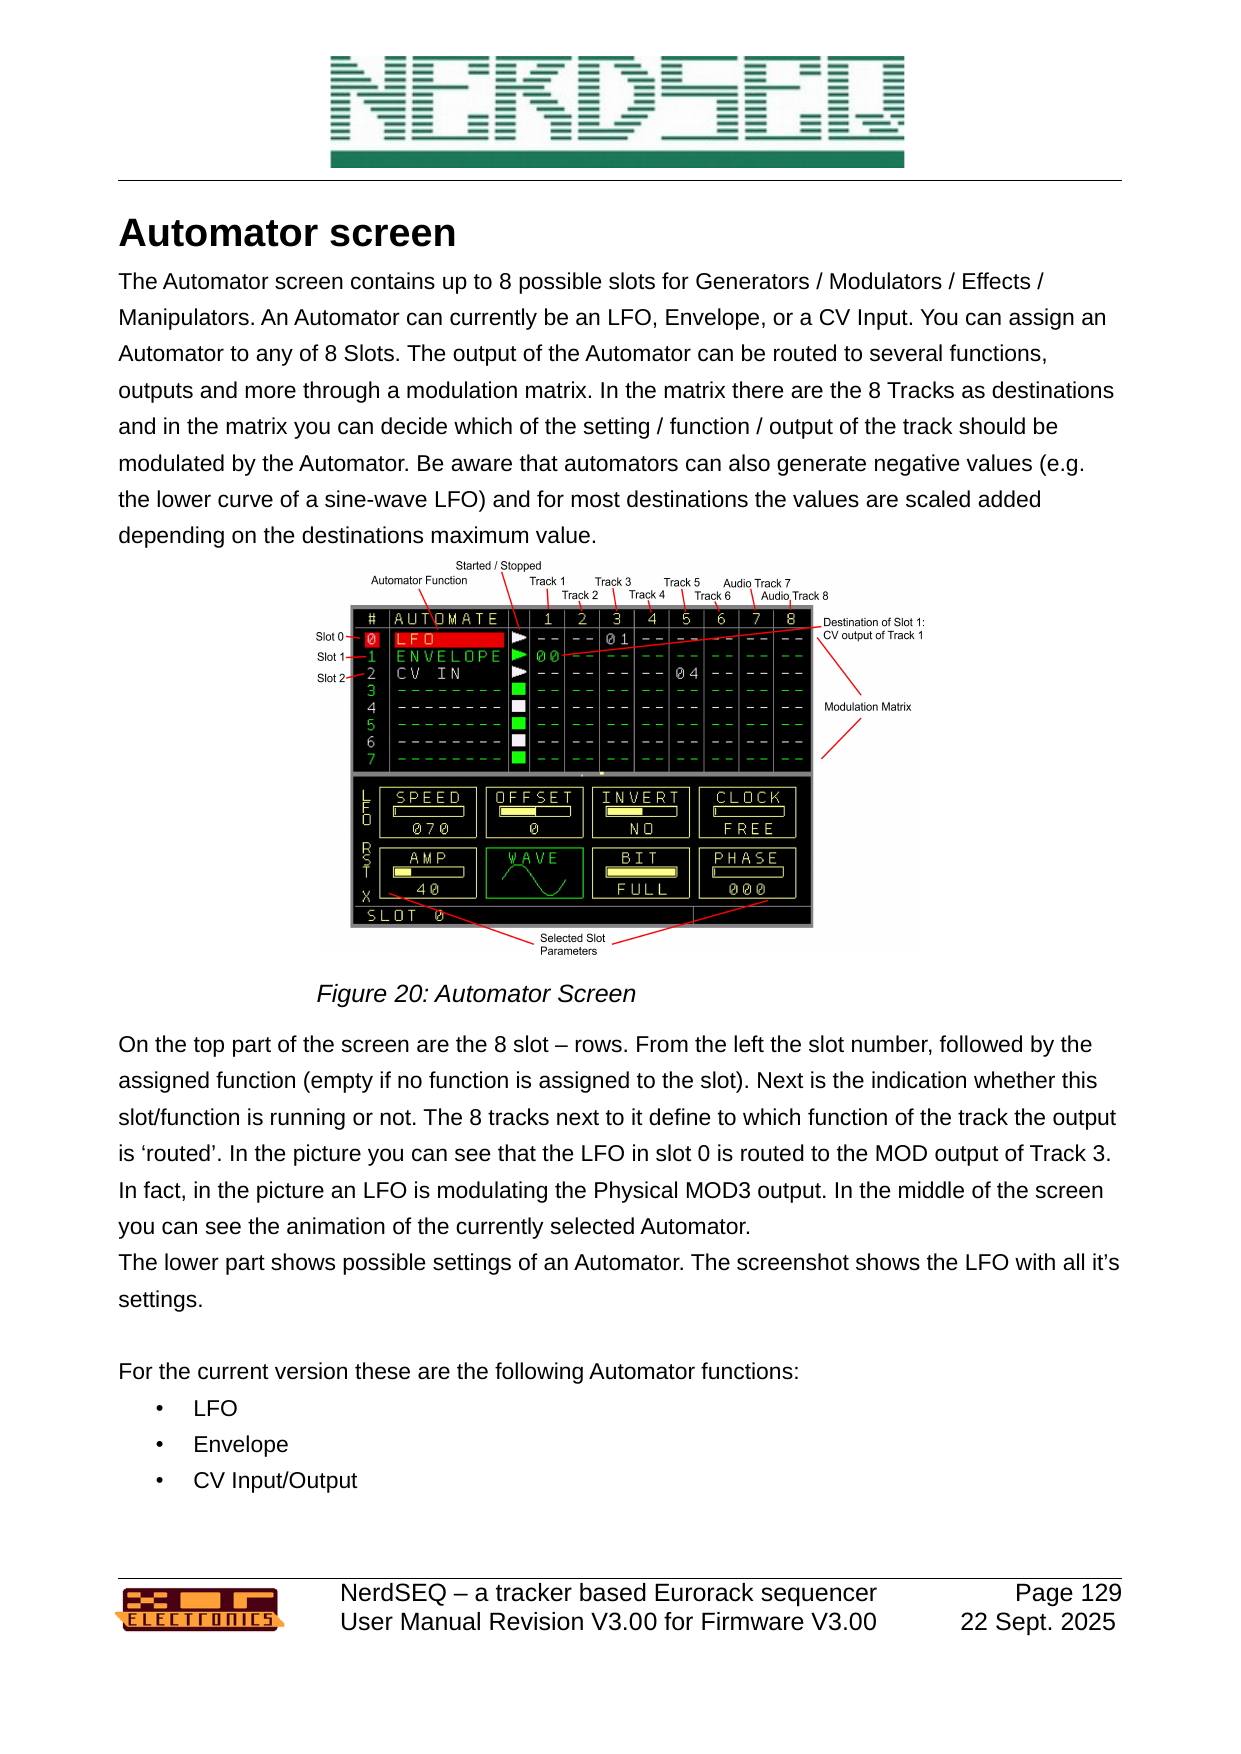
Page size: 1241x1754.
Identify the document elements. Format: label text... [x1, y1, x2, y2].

text The lower part shows possible settings of an Automator. The screenshot shows the LFO with all it’s settings. [118, 1249, 1122, 1312]
picture [316, 561, 924, 955]
subtitle Automator screen [118, 209, 1122, 255]
picture [330, 56, 905, 168]
list Envelope [156, 1431, 1122, 1457]
text On the top part of the screen are the 8 slot – rows. From the left the slot number, followed by the assigned function (empty if no function is assigned to the slot). Next is the indication whether this slot/function is running or not. The 8 tracks next to it define to which function of the track the output is ‘routed’. In the picture you can see that the LFO in slot 0 is routed to the MOD output of Track 3. In fact, in the picture an LFO is modulating the Physical MOD3 output. In the middle of the screen you can see the animation of the currently selected Automator. [118, 1031, 1122, 1239]
text The Automator screen contains up to 8 possible slots for Generators / Modulators / Effects / Manipulators. An Automator can currently be an LFO, Envelope, or a CV Input. You can assign an Automator to any of 8 Slots. The output of the Automator can be routed to several functions, outputs and more through a modulation matrix. In the matrix there are the 8 Tracks as destinations and in the matrix you can decide which of the setting / function / output of the track should be modulated by the Automator. Be aware that automators can also generate negative values (e.g. the lower curve of a sine-wave LFO) and for most destinations the values are scaled added depending on the destinations maximum value. [118, 268, 1122, 548]
picture [115, 1584, 285, 1634]
list CV Input/Output [156, 1467, 1122, 1494]
text Figure 20: Automator Screen [316, 955, 924, 1008]
list LFO [156, 1395, 1122, 1421]
text For the current version these are the following Automator functions: [118, 1358, 1122, 1385]
